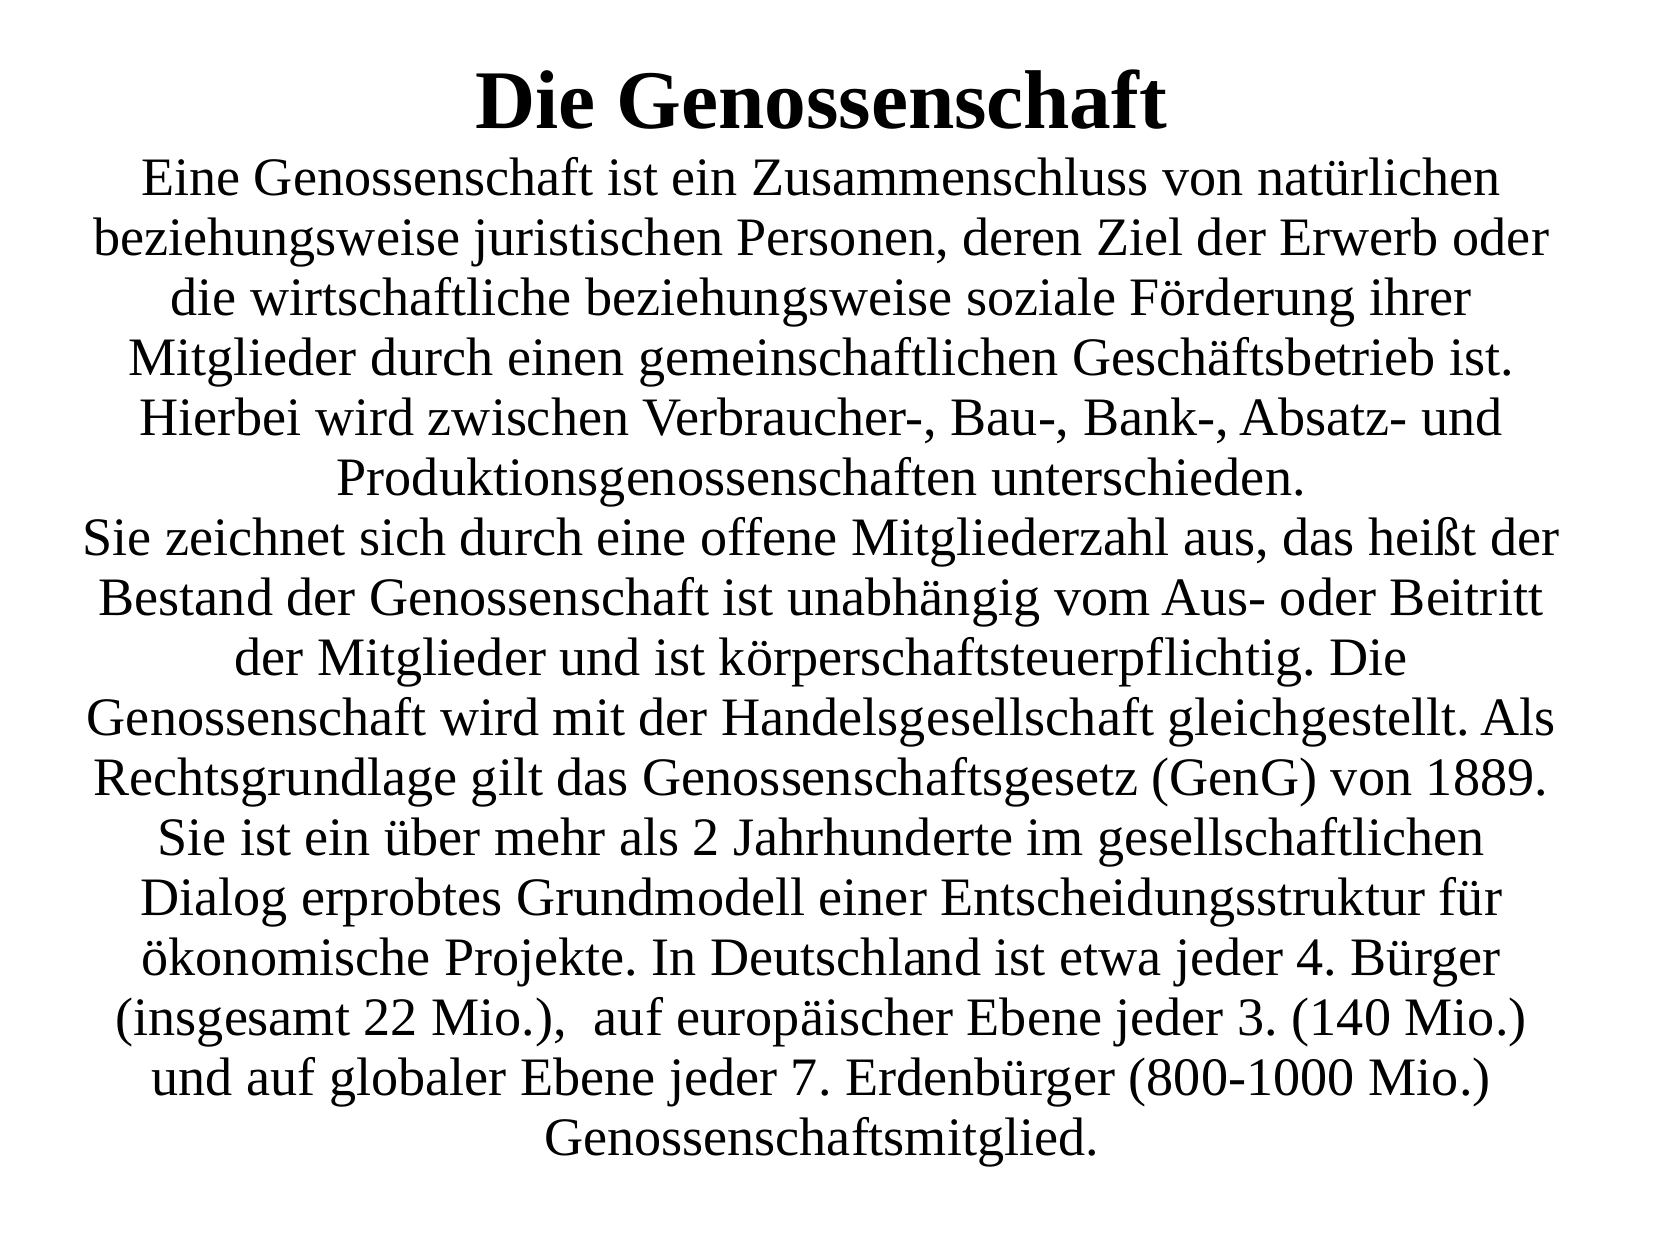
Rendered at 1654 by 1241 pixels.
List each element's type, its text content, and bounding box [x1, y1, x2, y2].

text_box Die Genossenschaft Eine Genossenschaft ist ein Zusammenschluss von natürlichen beziehungsweise juristischen Personen, deren Ziel der Erwerb oder die wirtschaftliche beziehungsweise soziale Förderung ihrer Mitglieder durch einen gemeinschaftlichen Geschäftsbetrieb ist. Hierbei wird zwischen Verbraucher-, Bau-, Bank-, Absatz- und Produktionsgenossenschaften unterschieden. Sie zeichnet sich durch eine offene Mitgliederzahl aus, das heißt der Bestand der Genossenschaft ist unabhängig vom Aus- oder Beitritt der Mitglieder und ist körperschaftsteuerpflichtig. Die Genossenschaft wird mit der Handelsgesellschaft gleichgestellt. Als Rechtsgrundlage gilt das Genossenschaftsgesetz (GenG) von 1889. Sie ist ein über mehr als 2 Jahrhunderte im gesellschaftlichen Dialog erprobtes Grundmodell einer Entscheidungsstruktur für ökonomische Projekte. In Deutschland ist etwa jeder 4. Bürger (insgesamt 22 Mio.), auf europäischer Ebene jeder 3. (140 Mio.) und auf globaler Ebene jeder 7. Erdenbürger (800-1000 Mio.) Genossenschaftsmitglied. [67, 47, 1586, 1175]
